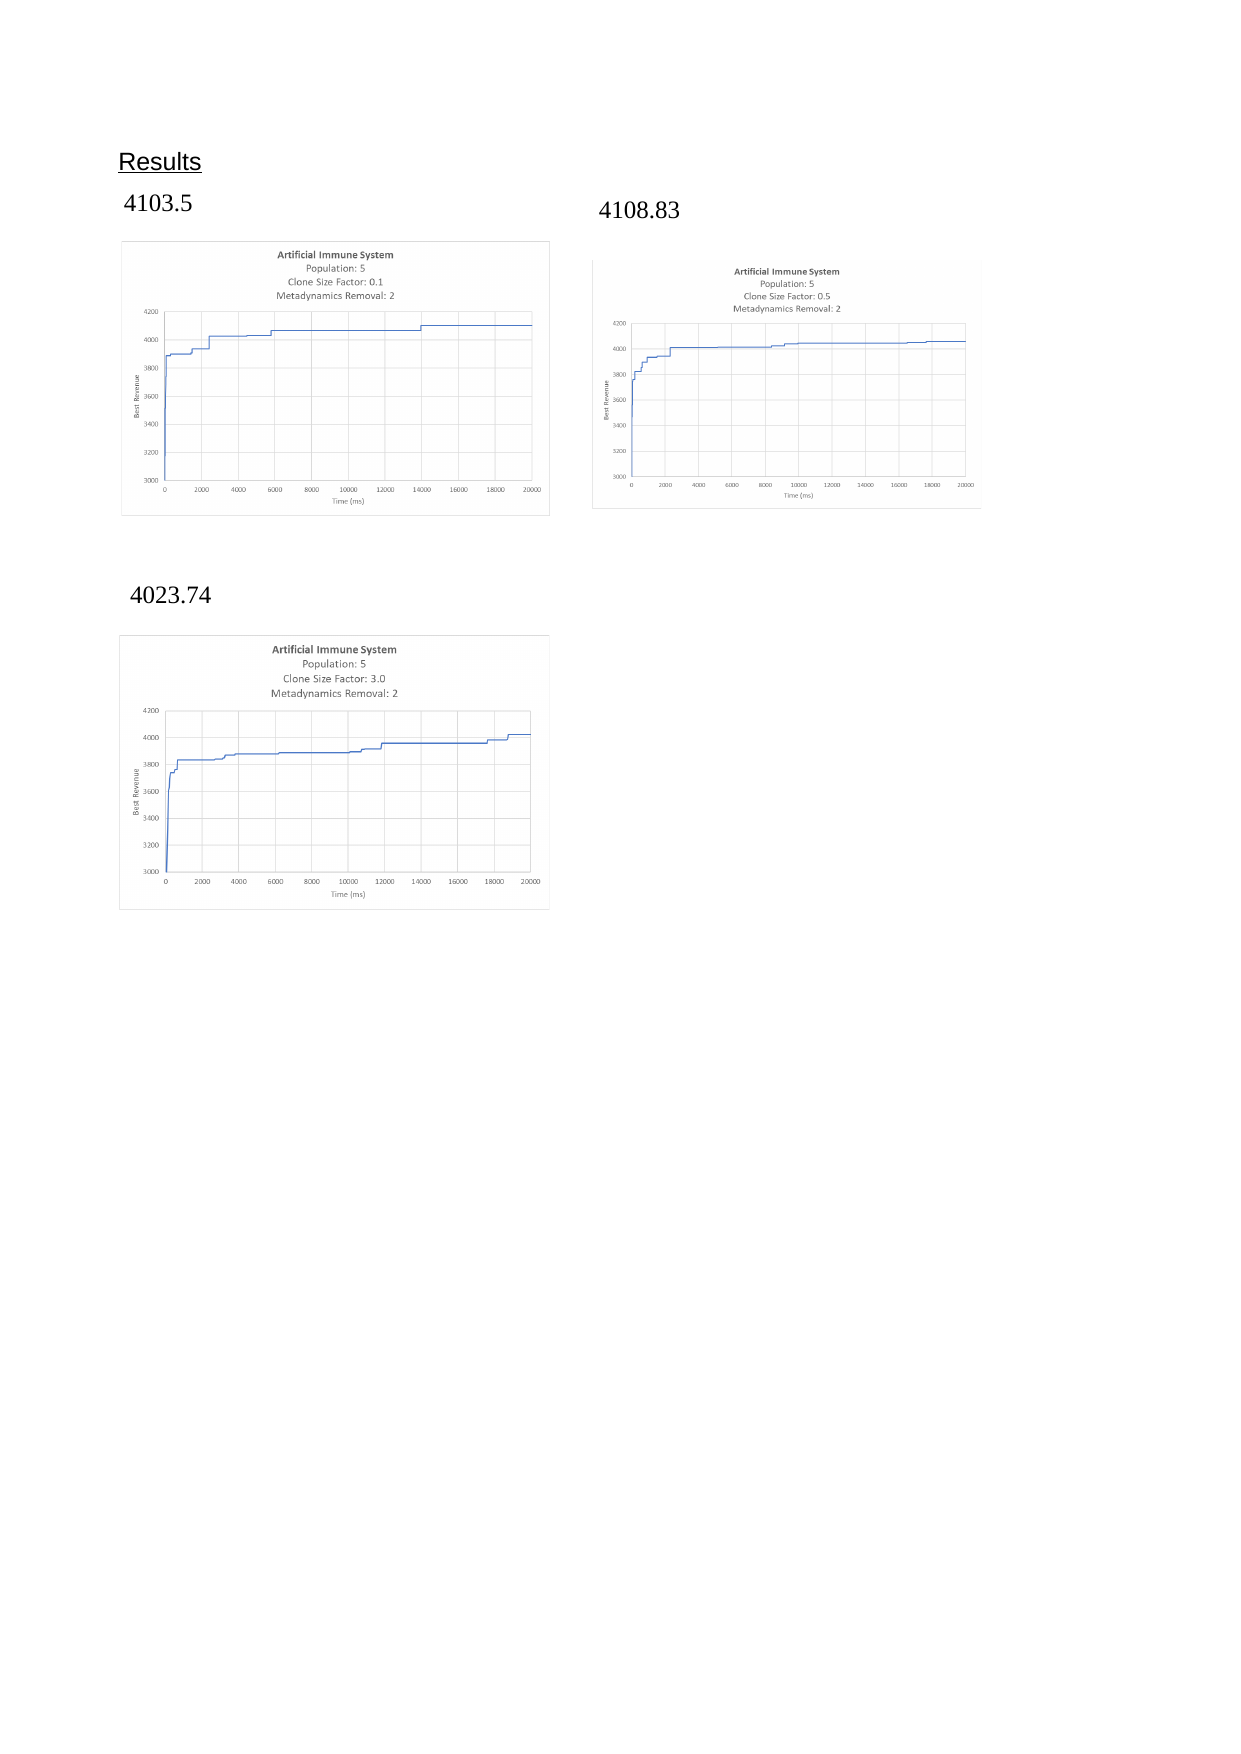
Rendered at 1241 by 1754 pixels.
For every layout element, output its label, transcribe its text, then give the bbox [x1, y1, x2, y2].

text Results [118, 147, 1122, 176]
picture [592, 260, 982, 509]
picture [119, 635, 550, 910]
picture [121, 241, 550, 516]
